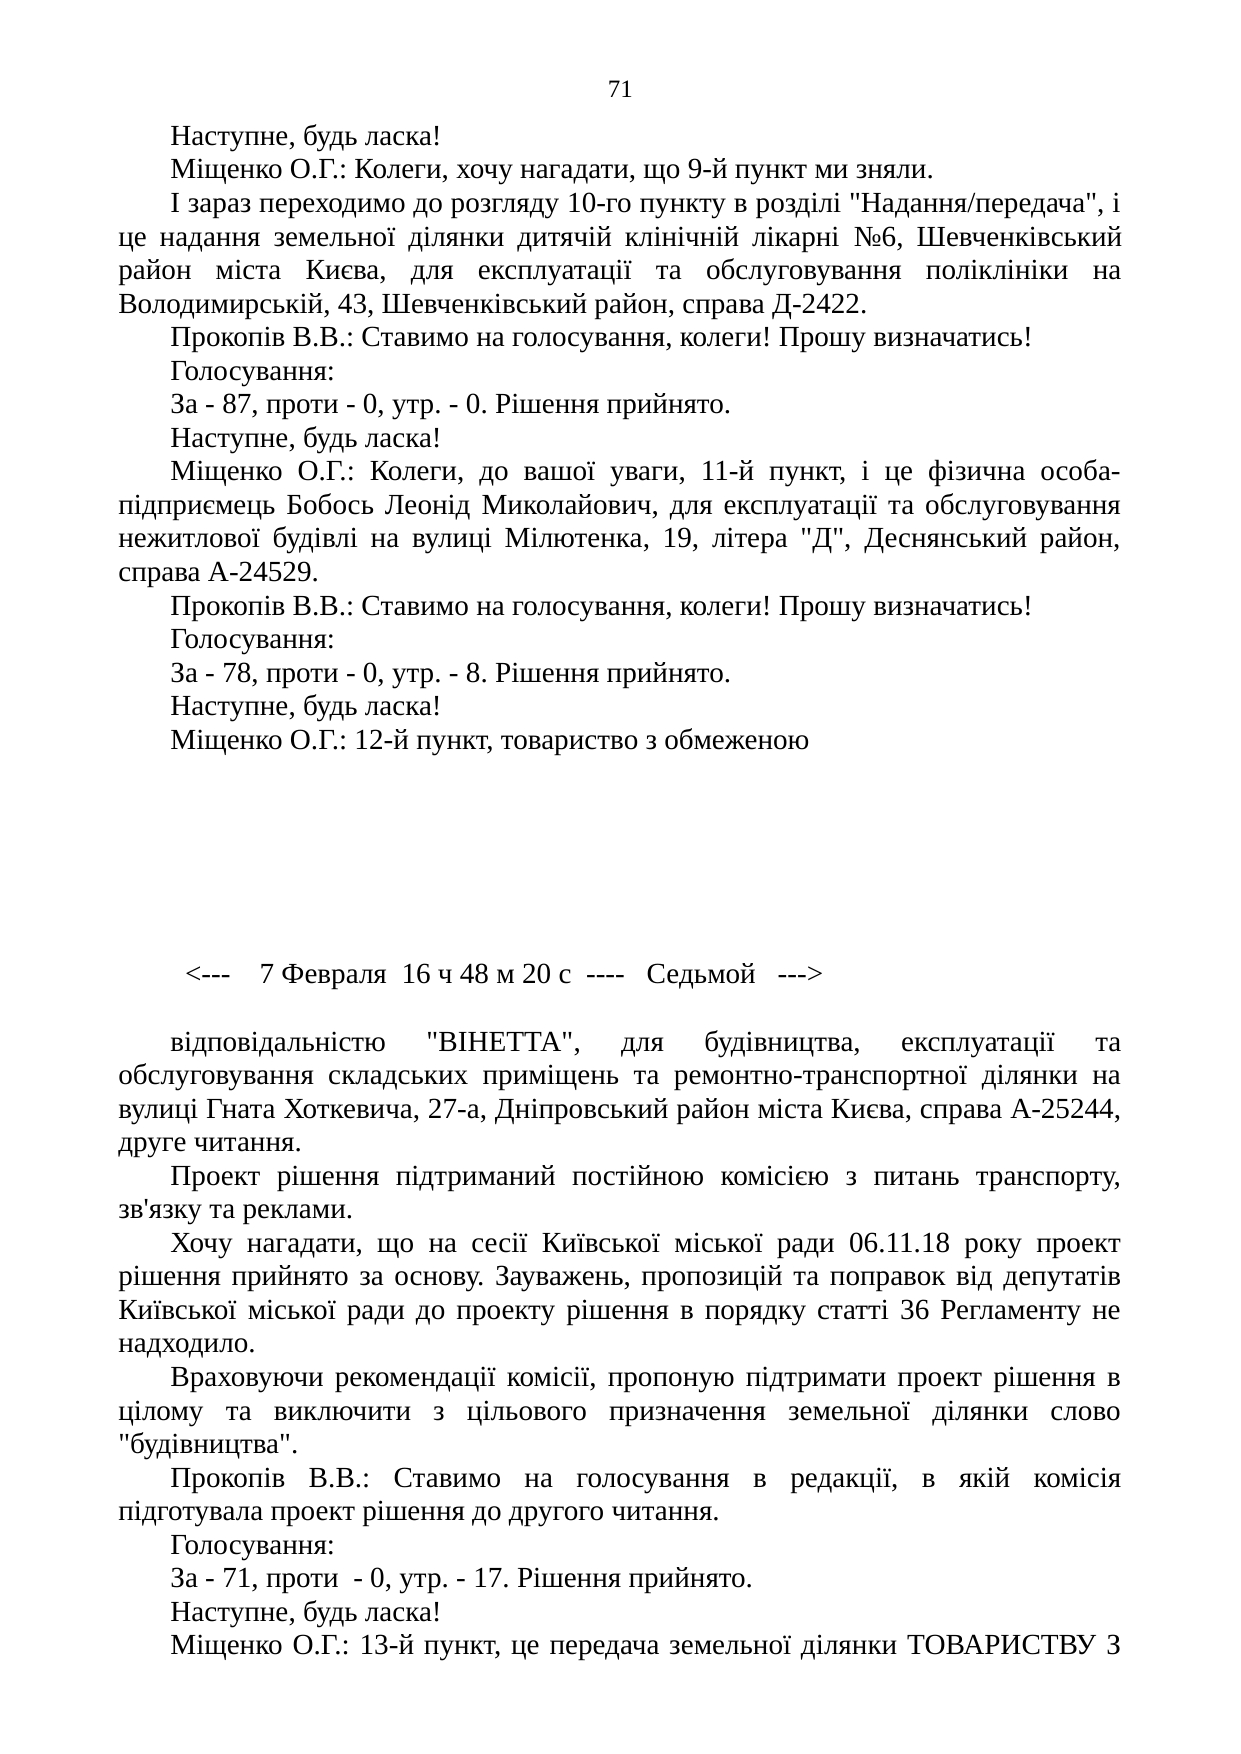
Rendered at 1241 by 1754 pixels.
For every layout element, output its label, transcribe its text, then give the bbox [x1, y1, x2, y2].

text Голосування: [118, 1527, 1122, 1560]
text Проект рішення підтриманий постійною комісією з питань транспорту, зв'язку та реклами. [118, 1158, 1122, 1225]
text Міщенко О.Г.: Колеги, хочу нагадати, що 9-й пункт ми зняли. [118, 152, 1122, 185]
text За - 78, проти - 0, утр. - 8. Рішення прийнято. [118, 655, 1122, 688]
text Враховуючи рекомендації комісії, пропоную підтримати проект рішення в цілому та виключити з цільового призначення земельної ділянки слово "будівництва". [118, 1359, 1122, 1460]
text І зараз переходимо до розгляду 10-го пункту в розділі "Надання/передача", і це надання земельної ділянки дитячій клінічній лікарні №6, Шевченківський район міста Києва, для експлуатації та обслуговування поліклініки на Володимирській, 43, Шевченківський район, справа Д-2422. [118, 185, 1122, 319]
text Прокопів В.В.: Ставимо на голосування, колеги! Прошу визначатись! [118, 588, 1122, 621]
text <--- 7 Февраля 16 ч 48 м 20 с ---- Седьмой ---> [118, 957, 1122, 990]
text Міщенко О.Г.: 12-й пункт, товариство з обмеженою [118, 722, 1122, 755]
text відповідальністю "ВІНЕТТА", для будівництва, експлуатації та обслуговування складських приміщень та ремонтно-транспортної ділянки на вулиці Гната Хоткевича, 27-а, Дніпровський район міста Києва, справа А-25244, друге читання. [118, 1024, 1122, 1158]
text Наступне, будь ласка! [118, 420, 1122, 453]
text Наступне, будь ласка! [118, 688, 1122, 722]
text Міщенко О.Г.: 13-й пункт, це передача земельної ділянки ТОВАРИСТВУ З [118, 1627, 1122, 1661]
text Хочу нагадати, що на сесії Київської міської ради 06.11.18 року проект рішення прийнято за основу. Зауважень, пропозицій та поправок від депутатів Київської міської ради до проекту рішення в порядку статті 36 Регламенту не надходило. [118, 1225, 1122, 1359]
text Голосування: [118, 353, 1122, 386]
text Наступне, будь ласка! [118, 118, 1122, 152]
text Наступне, будь ласка! [118, 1594, 1122, 1627]
text За - 71, проти - 0, утр. - 17. Рішення прийнято. [118, 1560, 1122, 1594]
text Голосування: [118, 621, 1122, 655]
text Прокопів В.В.: Ставимо на голосування в редакції, в якій комісія підготувала проект рішення до другого читання. [118, 1460, 1122, 1527]
text За - 87, проти - 0, утр. - 0. Рішення прийнято. [118, 386, 1122, 420]
text Міщенко О.Г.: Колеги, до вашої уваги, 11-й пункт, і це фізична особа-підприємець Бобось Леонід Миколайович, для експлуатації та обслуговування нежитлової будівлі на вулиці Мілютенка, 19, літера "Д", Деснянський район, справа А-24529. [118, 453, 1122, 588]
text Прокопів В.В.: Ставимо на голосування, колеги! Прошу визначатись! [118, 319, 1122, 353]
